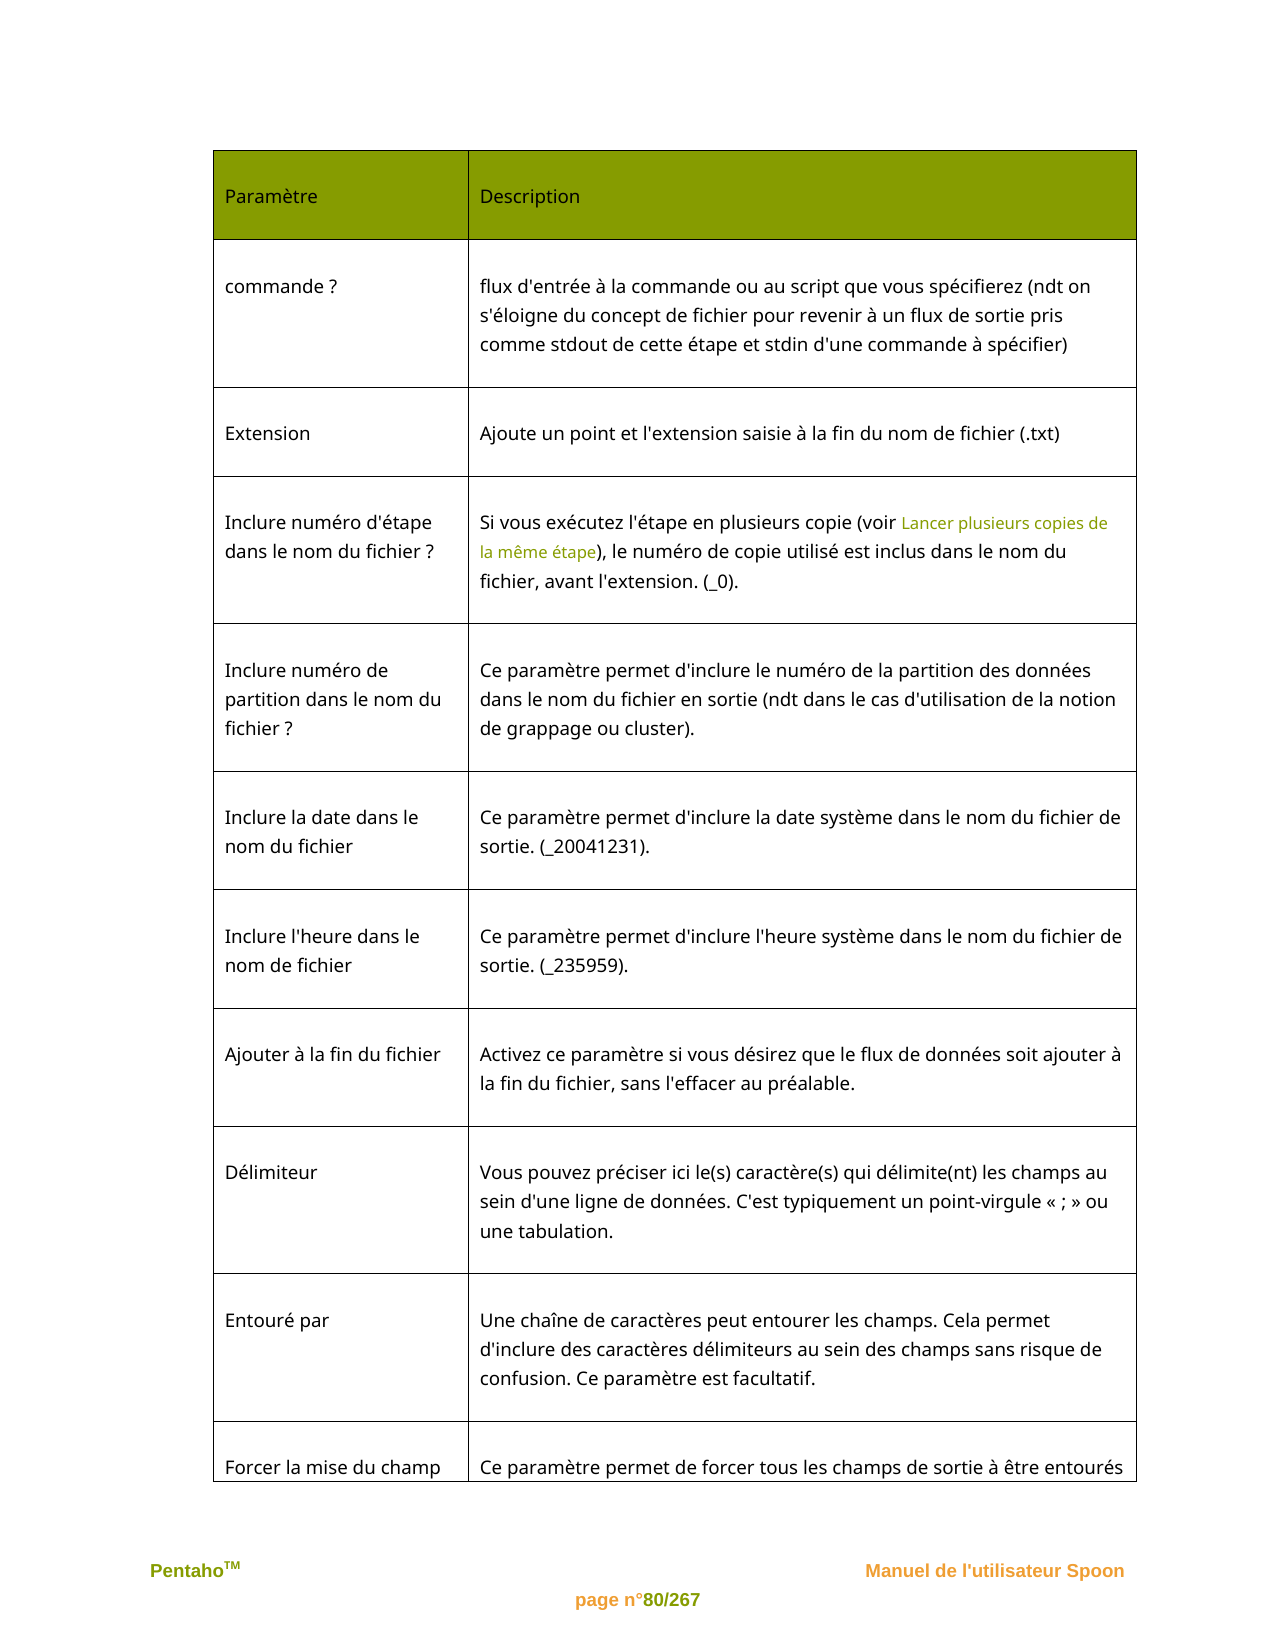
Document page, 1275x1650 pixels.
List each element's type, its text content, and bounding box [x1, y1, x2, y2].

table_header Paramètre [214, 151, 468, 239]
table_cell Une chaîne de caractères peut entourer les champs. Cela permet d'inclure des caractères délimiteurs au sein des champs sans risque de confusion. Ce paramètre est facultatif. [469, 1274, 1136, 1421]
table_cell commande ? [214, 240, 468, 387]
table_cell flux d'entrée à la commande ou au script que vous spécifierez (ndt on s'éloigne du concept de fichier pour revenir à un flux de sortie pris comme stdout de cette étape et stdin d'une commande à spécifier) [469, 240, 1136, 387]
table_cell Ce paramètre permet d'inclure la date système dans le nom du fichier de sortie. (_20041231). [469, 772, 1136, 889]
table_cell Délimiteur [214, 1127, 468, 1273]
table_cell Entouré par [214, 1274, 468, 1421]
table_cell Inclure numéro de partition dans le nom du fichier ? [214, 624, 468, 771]
table_cell Extension [214, 388, 468, 476]
table_cell Inclure l'heure dans le nom de fichier [214, 890, 468, 1007]
table_cell Si vous exécutez l'étape en plusieurs copie (voir Lancer plusieurs copies de la même étape), le numéro de copie utilisé est inclus dans le nom du fichier, avant l'extension. (_0). [469, 477, 1136, 623]
table_cell Ce paramètre permet d'inclure l'heure système dans le nom du fichier de sortie. (_235959). [469, 890, 1136, 1007]
table_cell Inclure la date dans le nom du fichier [214, 772, 468, 889]
table_cell Ce paramètre permet d'inclure le numéro de la partition des données dans le nom du fichier en sortie (ndt dans le cas d'utilisation de la notion de grappage ou cluster). [469, 624, 1136, 771]
table_cell Ce paramètre permet de forcer tous les champs de sortie à être entourés [469, 1422, 1136, 1481]
table_cell Activez ce paramètre si vous désirez que le flux de données soit ajouter à la fin du fichier, sans l'effacer au préalable. [469, 1009, 1136, 1126]
table_cell Forcer la mise du champ [214, 1422, 468, 1481]
table_header Description [469, 151, 1136, 239]
table_cell Ajoute un point et l'extension saisie à la fin du nom de fichier (.txt) [469, 388, 1136, 476]
table_cell Ajouter à la fin du fichier [214, 1009, 468, 1126]
table_cell Vous pouvez préciser ici le(s) caractère(s) qui délimite(nt) les champs au sein d'une ligne de données. C'est typiquement un point-virgule « ; » ou une tabulation. [469, 1127, 1136, 1273]
table_cell Inclure numéro d'étape dans le nom du fichier ? [214, 477, 468, 623]
